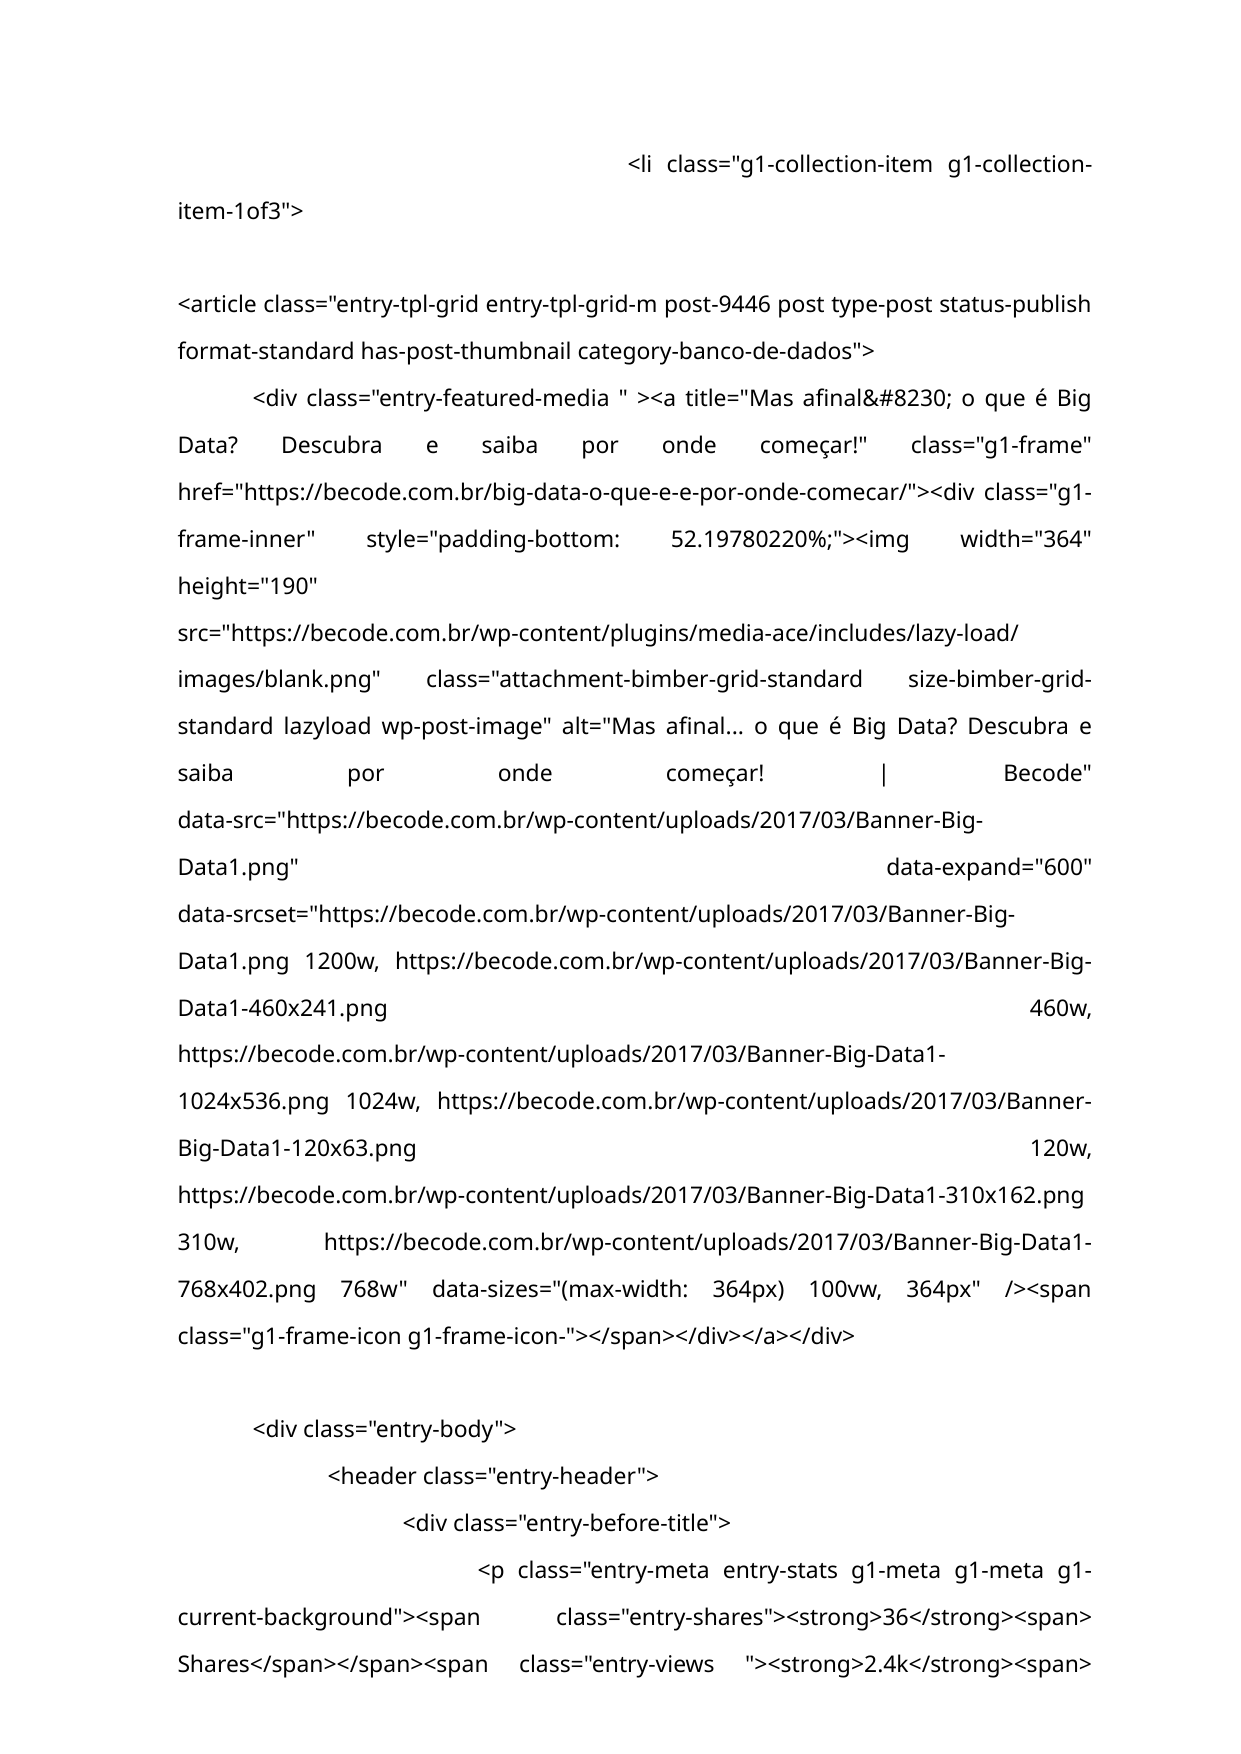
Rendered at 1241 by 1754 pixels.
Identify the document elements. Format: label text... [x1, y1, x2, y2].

text <li class="g1-collection-item g1-collection-item-1of3"> [177, 148, 1092, 226]
text <div class="entry-body"> [177, 1413, 1092, 1444]
text <div class="entry-featured-media " ><a title="Mas afinal&#8230; o que é Big Data? Descubra e saiba por onde começar!" class="g1-frame" href="https://becode.com.br/big-data-o-que-e-e-por-onde-comecar/"><div class="g1-frame-inner" style="padding-bottom: 52.19780220%;"><img width="364" height="190" src="https://becode.com.br/wp-content/plugins/media-ace/includes/lazy-load/images/blank.png" class="attachment-bimber-grid-standard size-bimber-grid-standard lazyload wp-post-image" alt="Mas afinal... o que é Big Data? Descubra e saiba por onde começar! | Becode" data-src="https://becode.com.br/wp-content/uploads/2017/03/Banner-Big-Data1.png" data-expand="600" data-srcset="https://becode.com.br/wp-content/uploads/2017/03/Banner-Big-Data1.png 1200w, https://becode.com.br/wp-content/uploads/2017/03/Banner-Big-Data1-460x241.png 460w, https://becode.com.br/wp-content/uploads/2017/03/Banner-Big-Data1-1024x536.png 1024w, https://becode.com.br/wp-content/uploads/2017/03/Banner-Big-Data1-120x63.png 120w, https://becode.com.br/wp-content/uploads/2017/03/Banner-Big-Data1-310x162.png 310w, https://becode.com.br/wp-content/uploads/2017/03/Banner-Big-Data1-768x402.png 768w" data-sizes="(max-width: 364px) 100vw, 364px" /><span class="g1-frame-icon g1-frame-icon-"></span></div></a></div> [177, 382, 1092, 1351]
text <article class="entry-tpl-grid entry-tpl-grid-m post-9446 post type-post status-publish format-standard has-post-thumbnail category-banco-de-dados"> [177, 288, 1092, 366]
text <div class="entry-before-title"> [177, 1507, 1092, 1538]
text <header class="entry-header"> [177, 1460, 1092, 1491]
text <p class="entry-meta entry-stats g1-meta g1-meta g1-current-background"><span class="entry-shares"><strong>36</strong><span> Shares</span></span><span class="entry-views "><strong>2.4k</strong><span> [177, 1554, 1092, 1679]
